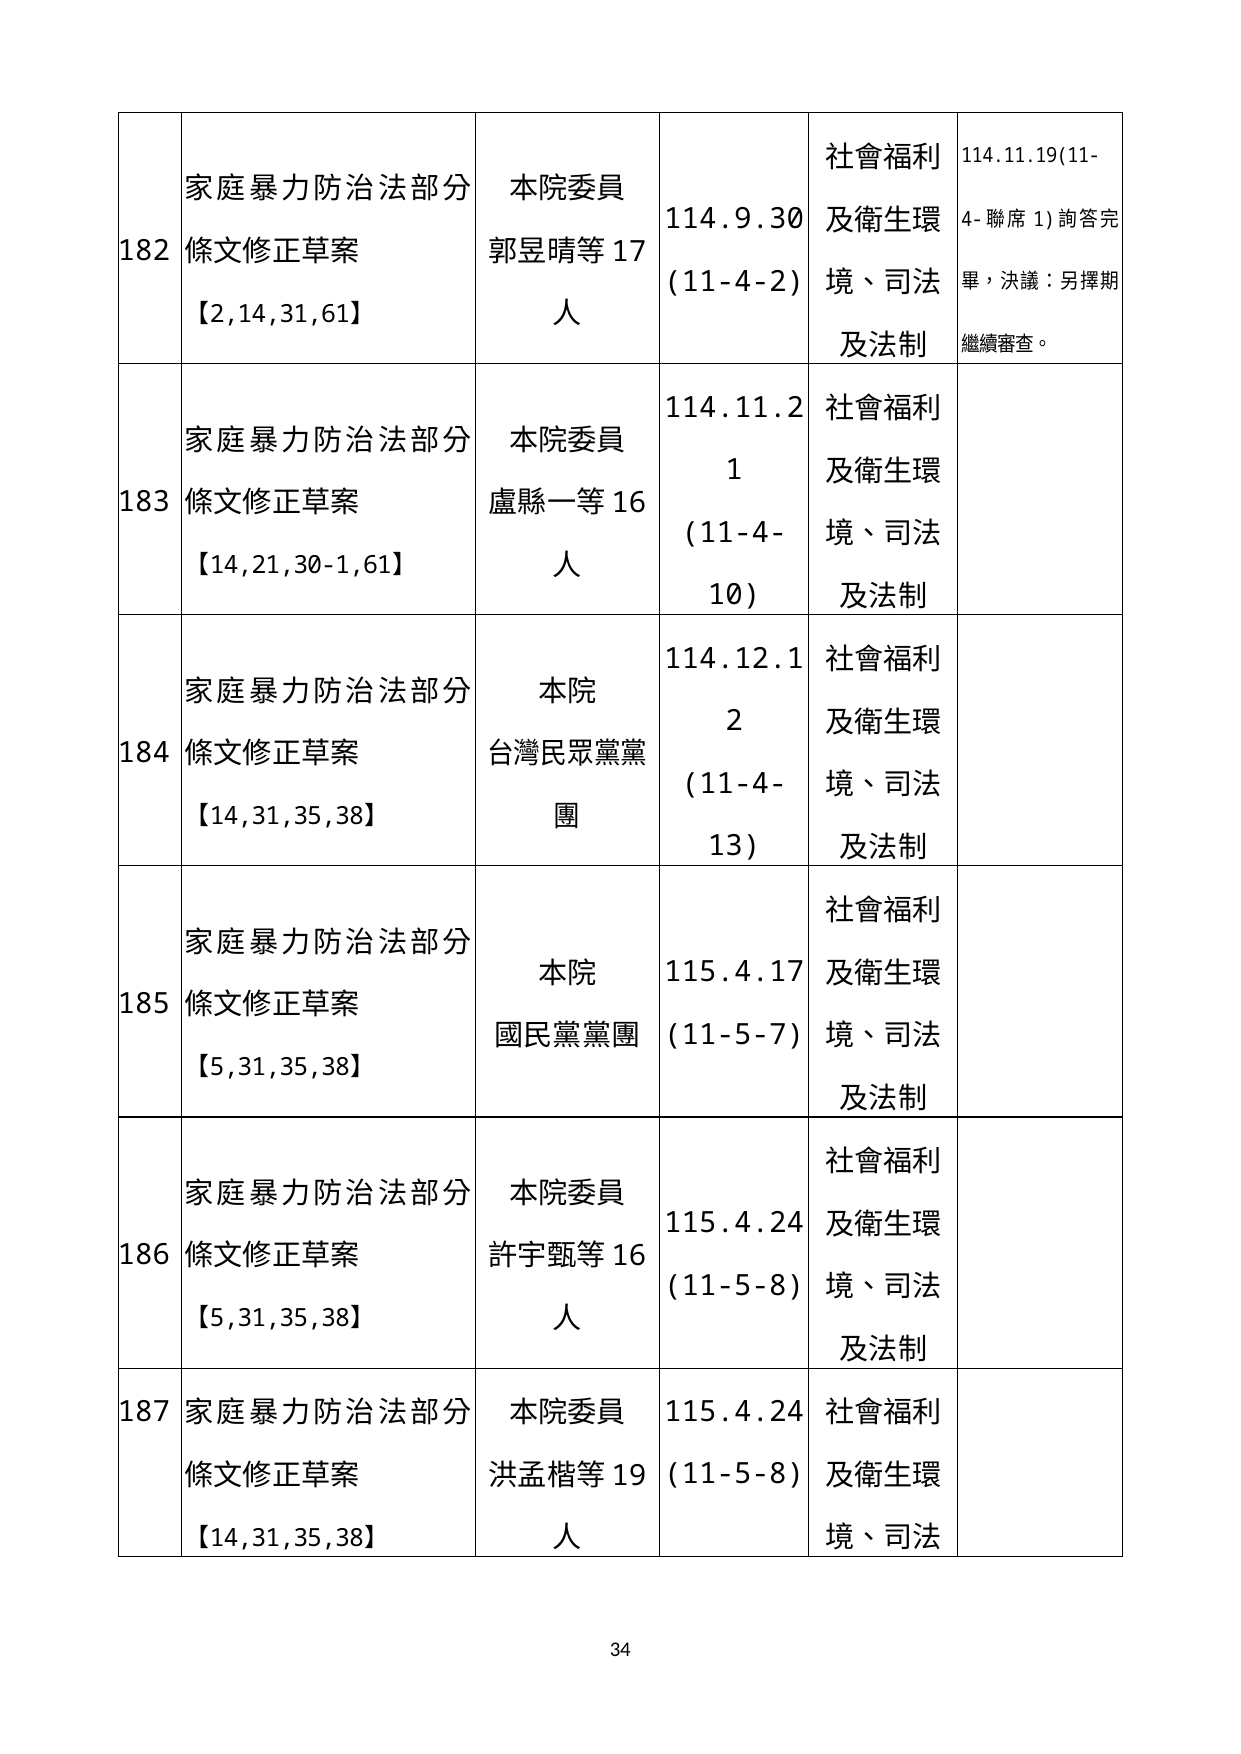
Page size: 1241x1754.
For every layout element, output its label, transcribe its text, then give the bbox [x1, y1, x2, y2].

table_cell [958, 364, 1122, 614]
table_cell 家庭暴力防治法部分條文修正草案 【5,31,35,38】 [182, 1118, 475, 1367]
table_cell 社會福利及衛生環境、司法及法制 [809, 866, 957, 1116]
table_cell [958, 1369, 1122, 1556]
table_cell 114.11.21 (11-4-10) [660, 364, 808, 614]
table_cell 本院委員 洪孟楷等19人 [476, 1369, 659, 1556]
table_cell 社會福利及衛生環境、司法 [809, 1369, 957, 1556]
table_cell 家庭暴力防治法部分條文修正草案 【2,14,31,61】 [182, 113, 475, 363]
table_cell 114.11.19(11-4-聯席1)詢答完畢，決議：另擇期繼續審查。 [958, 113, 1122, 363]
table_cell [119, 1118, 181, 1367]
table_cell 本院 國民黨黨團 [476, 866, 659, 1116]
table_cell [958, 615, 1122, 865]
table_cell [119, 1369, 181, 1556]
table_cell 社會福利及衛生環境、司法及法制 [809, 615, 957, 865]
table_cell [119, 364, 181, 614]
table_cell 115.4.24 (11-5-8) [660, 1369, 808, 1556]
table_cell 社會福利及衛生環境、司法及法制 [809, 364, 957, 614]
table_cell [958, 1118, 1122, 1367]
table_cell 本院委員 郭昱晴等17人 [476, 113, 659, 363]
table_cell 家庭暴力防治法部分條文修正草案 【5,31,35,38】 [182, 866, 475, 1116]
table_cell 115.4.24 (11-5-8) [660, 1118, 808, 1367]
table_cell 家庭暴力防治法部分條文修正草案 【14,21,30-1,61】 [182, 364, 475, 614]
table_cell 本院委員 許宇甄等16人 [476, 1118, 659, 1367]
table_cell 本院 台灣民眾黨黨團 [476, 615, 659, 865]
table_cell [958, 866, 1122, 1116]
table_cell 社會福利及衛生環境、司法及法制 [809, 113, 957, 363]
table_cell 114.9.30 (11-4-2) [660, 113, 808, 363]
table_cell [119, 615, 181, 865]
table_cell 社會福利及衛生環境、司法及法制 [809, 1118, 957, 1367]
table_cell [119, 113, 181, 363]
table_cell [119, 866, 181, 1116]
table_cell 115.4.17 (11-5-7) [660, 866, 808, 1116]
table_cell 114.12.12 (11-4-13) [660, 615, 808, 865]
table_cell 本院委員 盧縣一等16人 [476, 364, 659, 614]
table_cell 家庭暴力防治法部分條文修正草案 【14,31,35,38】 [182, 615, 475, 865]
table_cell 家庭暴力防治法部分條文修正草案 【14,31,35,38】 [182, 1369, 475, 1556]
